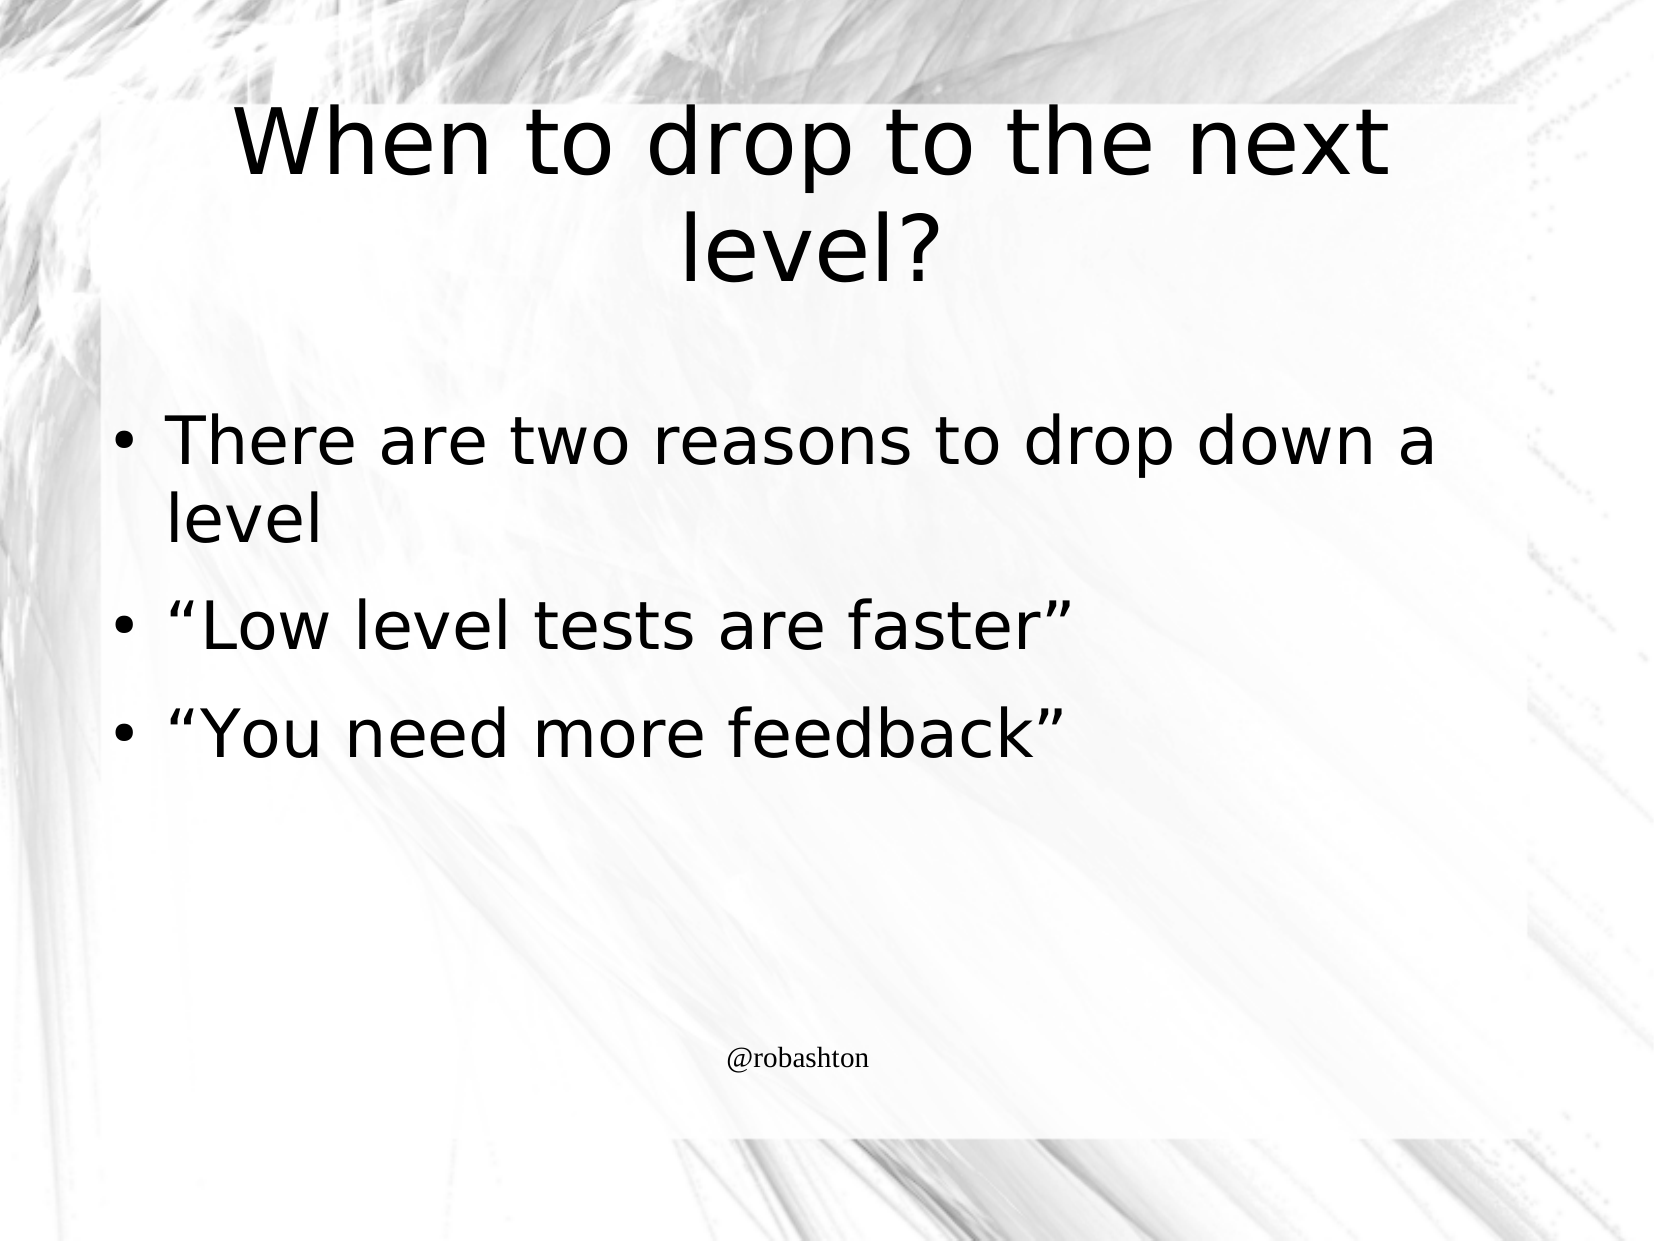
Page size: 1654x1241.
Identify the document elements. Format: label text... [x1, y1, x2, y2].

picture [0, 0, 1654, 1241]
list There are two reasons to drop down a level “Low level tests are faster” “You need more feedback” [94, 402, 1548, 1123]
title When to drop to the next level? [118, 89, 1506, 304]
